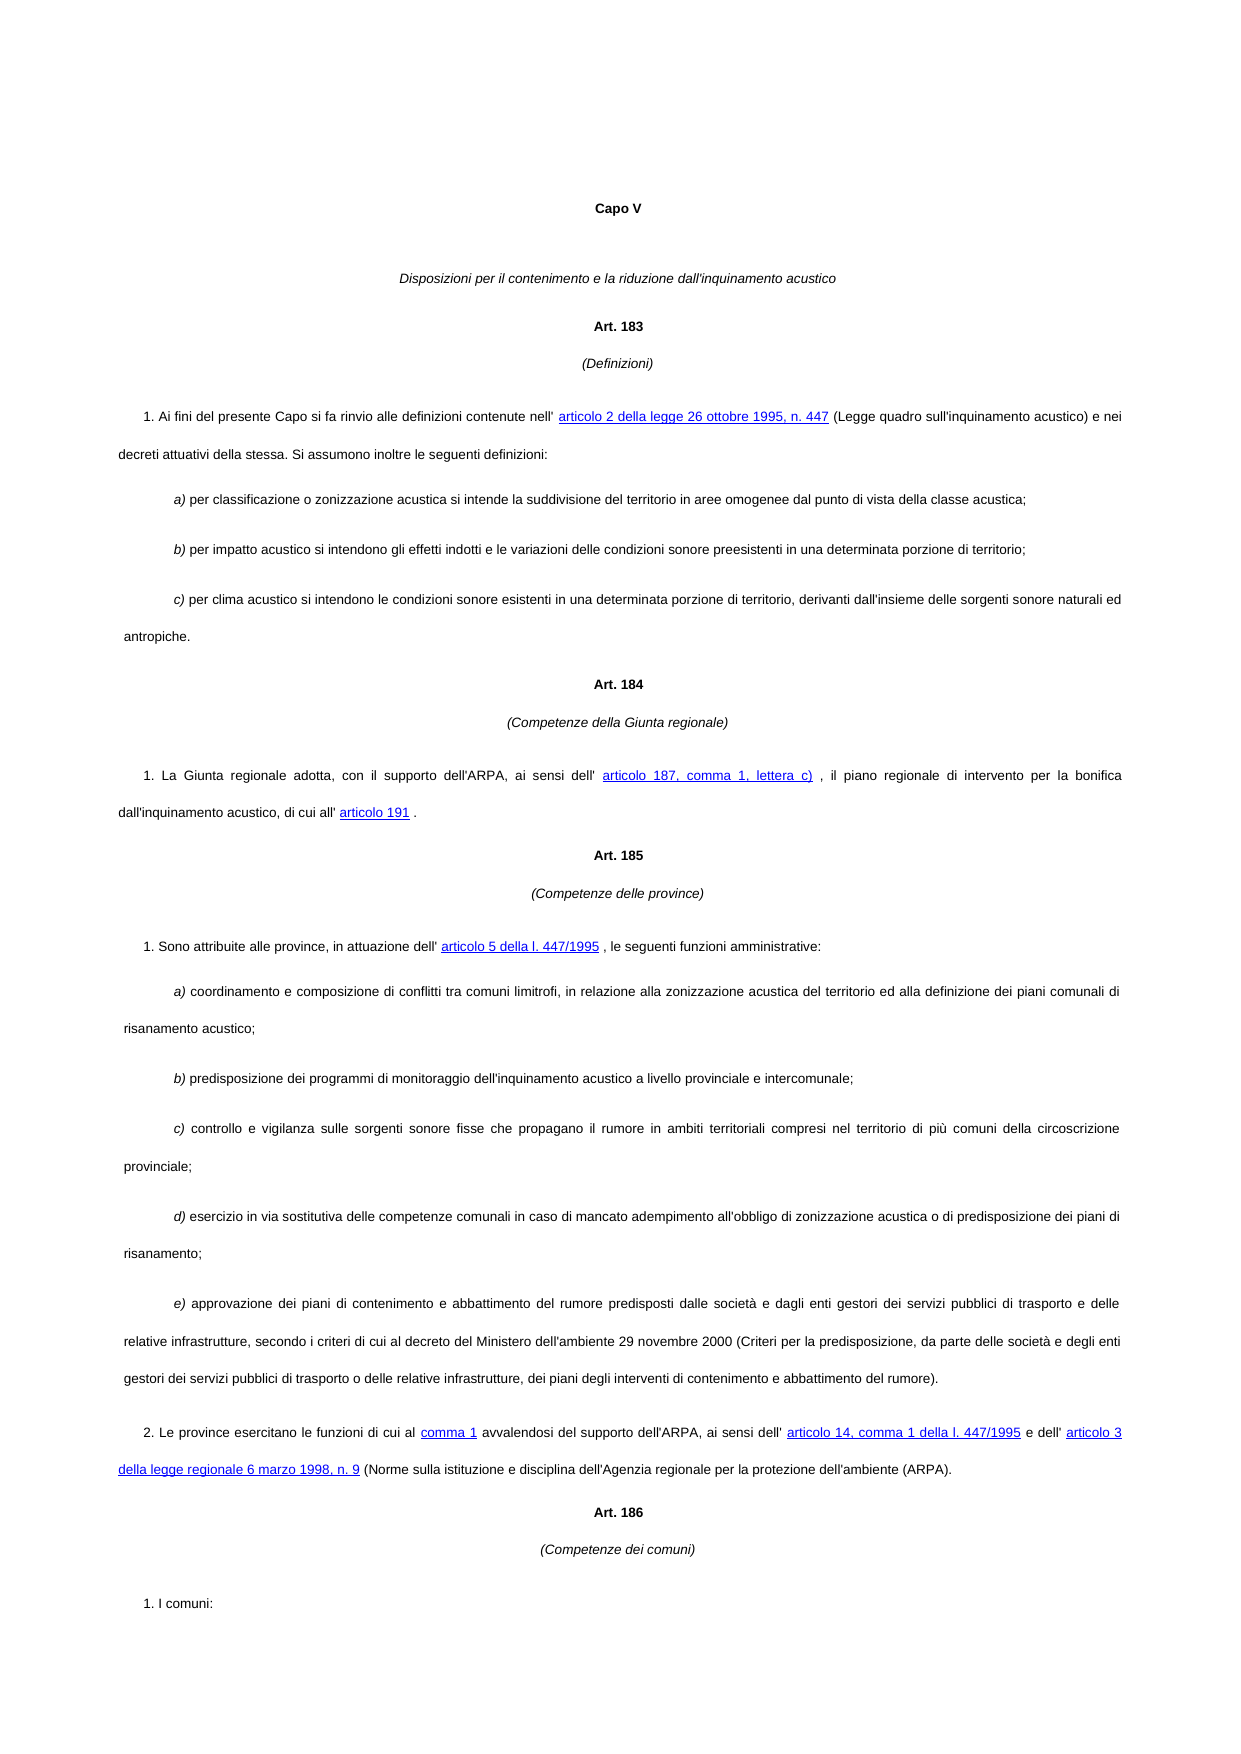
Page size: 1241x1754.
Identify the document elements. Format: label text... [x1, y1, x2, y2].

table_header Capo V Disposizioni per il contenimento e la riduzione dall'inquinamento acustico Art. 183 (Definizioni) 1. Ai fini del presente Capo si fa rinvio alle definizioni contenute nell' articolo 2 della legge 26 ottobre 1995, n. 447 (Legge quadro sull'inquinamento acustico) e nei decreti attuativi della stessa. Si assumono inoltre le seguenti definizioni: a) per classificazione o zonizzazione acustica si intende la suddivisione del territorio in aree omogenee dal punto di vista della classe acustica; b) per impatto acustico si intendono gli effetti indotti e le variazioni delle condizioni sonore preesistenti in una determinata porzione di territorio; c) per clima acustico si intendono le condizioni sonore esistenti in una determinata porzione di territorio, derivanti dall'insieme delle sorgenti sonore naturali ed antropiche. Art. 184 (Competenze della Giunta regionale) 1. La Giunta regionale adotta, con il supporto dell'ARPA, ai sensi dell' articolo 187, comma 1, lettera c) , il piano regionale di intervento per la bonifica dall'inquinamento acustico, di cui all' articolo 191 . Art. 185 (Competenze delle province) 1. Sono attribuite alle province, in attuazione dell' articolo 5 della l. 447/1995 , le seguenti funzioni amministrative: a) coordinamento e composizione di conflitti tra comuni limitrofi, in relazione alla zonizzazione acustica del territorio ed alla definizione dei piani comunali di risanamento acustico; b) predisposizione dei programmi di monitoraggio dell'inquinamento acustico a livello provinciale e intercomunale; c) controllo e vigilanza sulle sorgenti sonore fisse che propagano il rumore in ambiti territoriali compresi nel territorio di più comuni della circoscrizione provinciale; d) esercizio in via sostitutiva delle competenze comunali in caso di mancato adempimento all'obbligo di zonizzazione acustica o di predisposizione dei piani di risanamento; e) approvazione dei piani di contenimento e abbattimento del rumore predisposti dalle società e dagli enti gestori dei servizi pubblici di trasporto e delle relative infrastrutture, secondo i criteri di cui al decreto del Ministero dell'ambiente 29 novembre 2000 (Criteri per la predisposizione, da parte delle società e degli enti gestori dei servizi pubblici di trasporto o delle relative infrastrutture, dei piani degli interventi di contenimento e abbattimento del rumore). 2. Le province esercitano le funzioni di cui al comma 1 avvalendosi del supporto dell'ARPA, ai sensi dell' articolo 14, comma 1 della l. 447/1995 e dell' articolo 3 della legge regionale 6 marzo 1998, n. 9 (Norme sulla istituzione e disciplina dell'Agenzia regionale per la protezione dell'ambiente (ARPA). Art. 186 (Competenze dei comuni) 1. I comuni: [118, 148, 1122, 1616]
